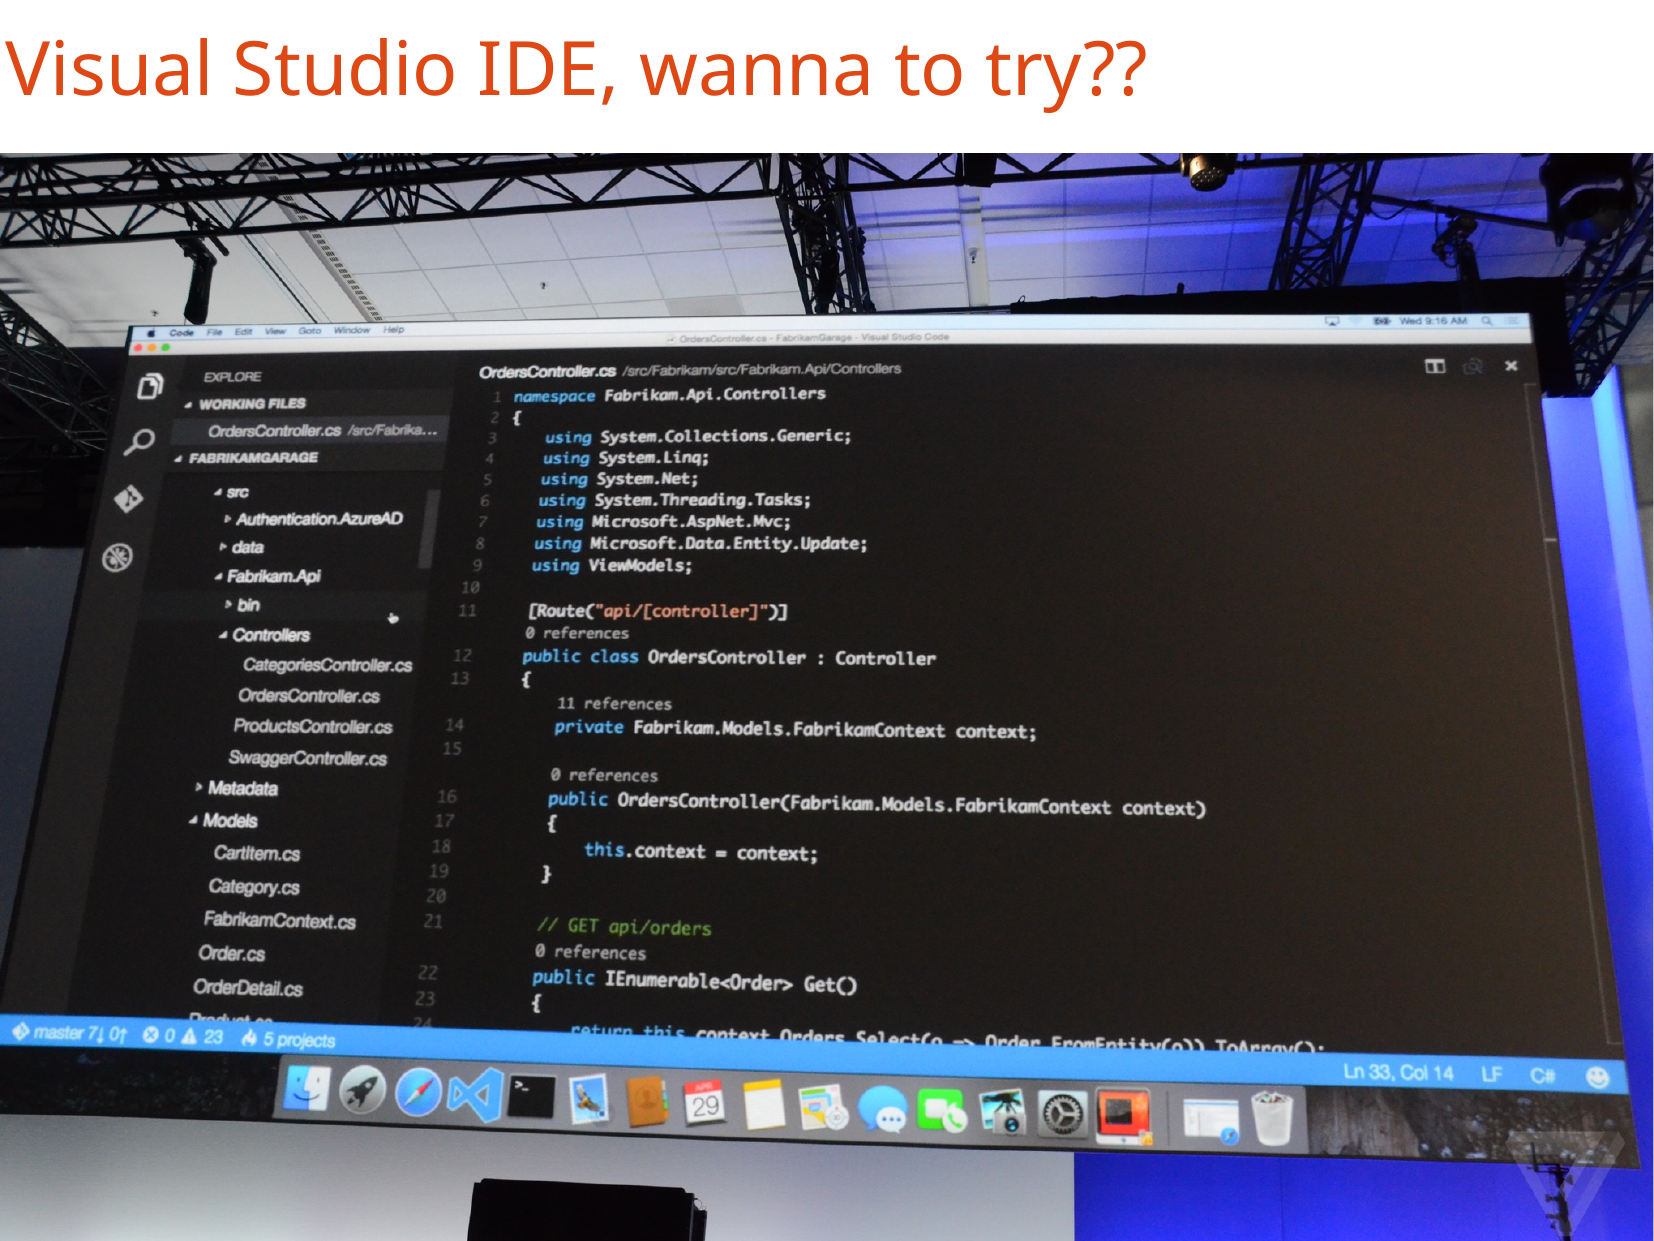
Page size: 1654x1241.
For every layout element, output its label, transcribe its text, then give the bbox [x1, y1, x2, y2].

picture [0, 153, 1654, 1241]
title Visual Studio IDE, wanna to try?? [5, 3, 1394, 130]
